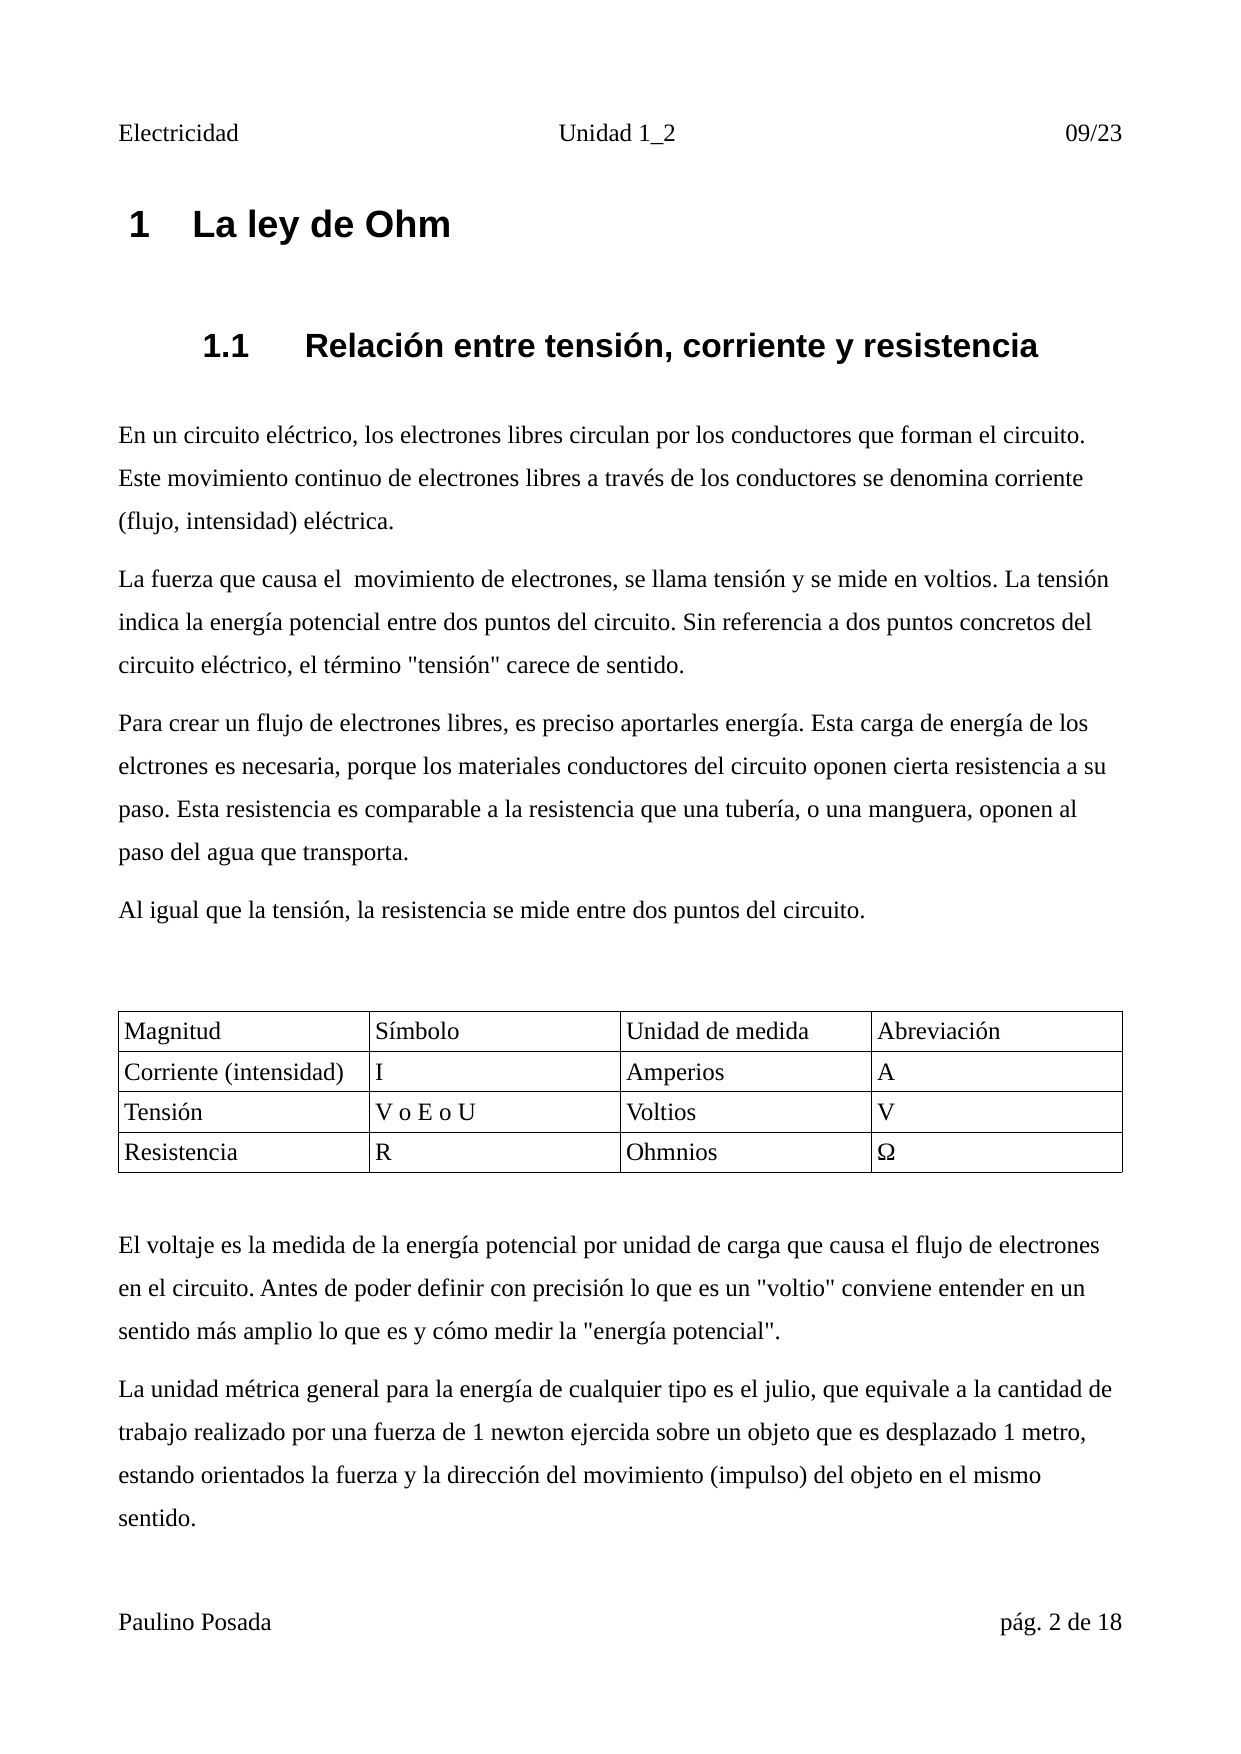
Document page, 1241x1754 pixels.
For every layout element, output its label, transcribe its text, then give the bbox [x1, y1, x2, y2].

table_cell R [370, 1133, 620, 1172]
text La fuerza que causa el movimiento de electrones, se llama tensión y se mide en voltios. La tensión indica la energía potencial entre dos puntos del circuito. Sin referencia a dos puntos concretos del circuito eléctrico, el término "tensión" carece de sentido. [118, 564, 1122, 679]
table_cell Tensión [119, 1092, 369, 1132]
table_header Unidad de medida [621, 1012, 871, 1051]
table_cell Ω [872, 1133, 1122, 1172]
table_cell V [872, 1092, 1122, 1132]
table_header Símbolo [370, 1012, 620, 1051]
subtitle Relación entre tensión, corriente y resistencia [193, 326, 1122, 364]
table_cell Resistencia [119, 1133, 369, 1172]
text En un circuito eléctrico, los electrones libres circulan por los conductores que forman el circuito. Este movimiento continuo de electrones libres a través de los conductores se denomina corriente (flujo, intensidad) eléctrica. [118, 420, 1122, 535]
table_header Magnitud [119, 1012, 369, 1051]
text Para crear un flujo de electrones libres, es preciso aportarles energía. Esta carga de energía de los elctrones es necesaria, porque los materiales conductores del circuito oponen cierta resistencia a su paso. Esta resistencia es comparable a la resistencia que una tubería, o una manguera, oponen al paso del agua que transporta. [118, 708, 1122, 866]
text El voltaje es la medida de la energía potencial por unidad de carga que causa el flujo de electrones en el circuito. Antes de poder definir con precisión lo que es un "voltio" conviene entender en un sentido más amplio lo que es y cómo medir la "energía potencial". [118, 1230, 1122, 1345]
table_cell Corriente (intensidad) [119, 1052, 369, 1091]
table_cell Voltios [621, 1092, 871, 1132]
table_cell A [872, 1052, 1122, 1091]
table_cell V o E o U [370, 1092, 620, 1132]
subtitle La ley de Ohm [118, 201, 1122, 245]
table_cell I [370, 1052, 620, 1091]
text Al igual que la tensión, la resistencia se mide entre dos puntos del circuito. [118, 895, 1122, 924]
table_cell Ohmnios [621, 1133, 871, 1172]
text La unidad métrica general para la energía de cualquier tipo es el julio, que equivale a la cantidad de trabajo realizado por una fuerza de 1 newton ejercida sobre un objeto que es desplazado 1 metro, estando orientados la fuerza y la dirección del movimiento (impulso) del objeto en el mismo sentido. [118, 1374, 1122, 1532]
table_cell Amperios [621, 1052, 871, 1091]
table_header Abreviación [872, 1012, 1122, 1051]
